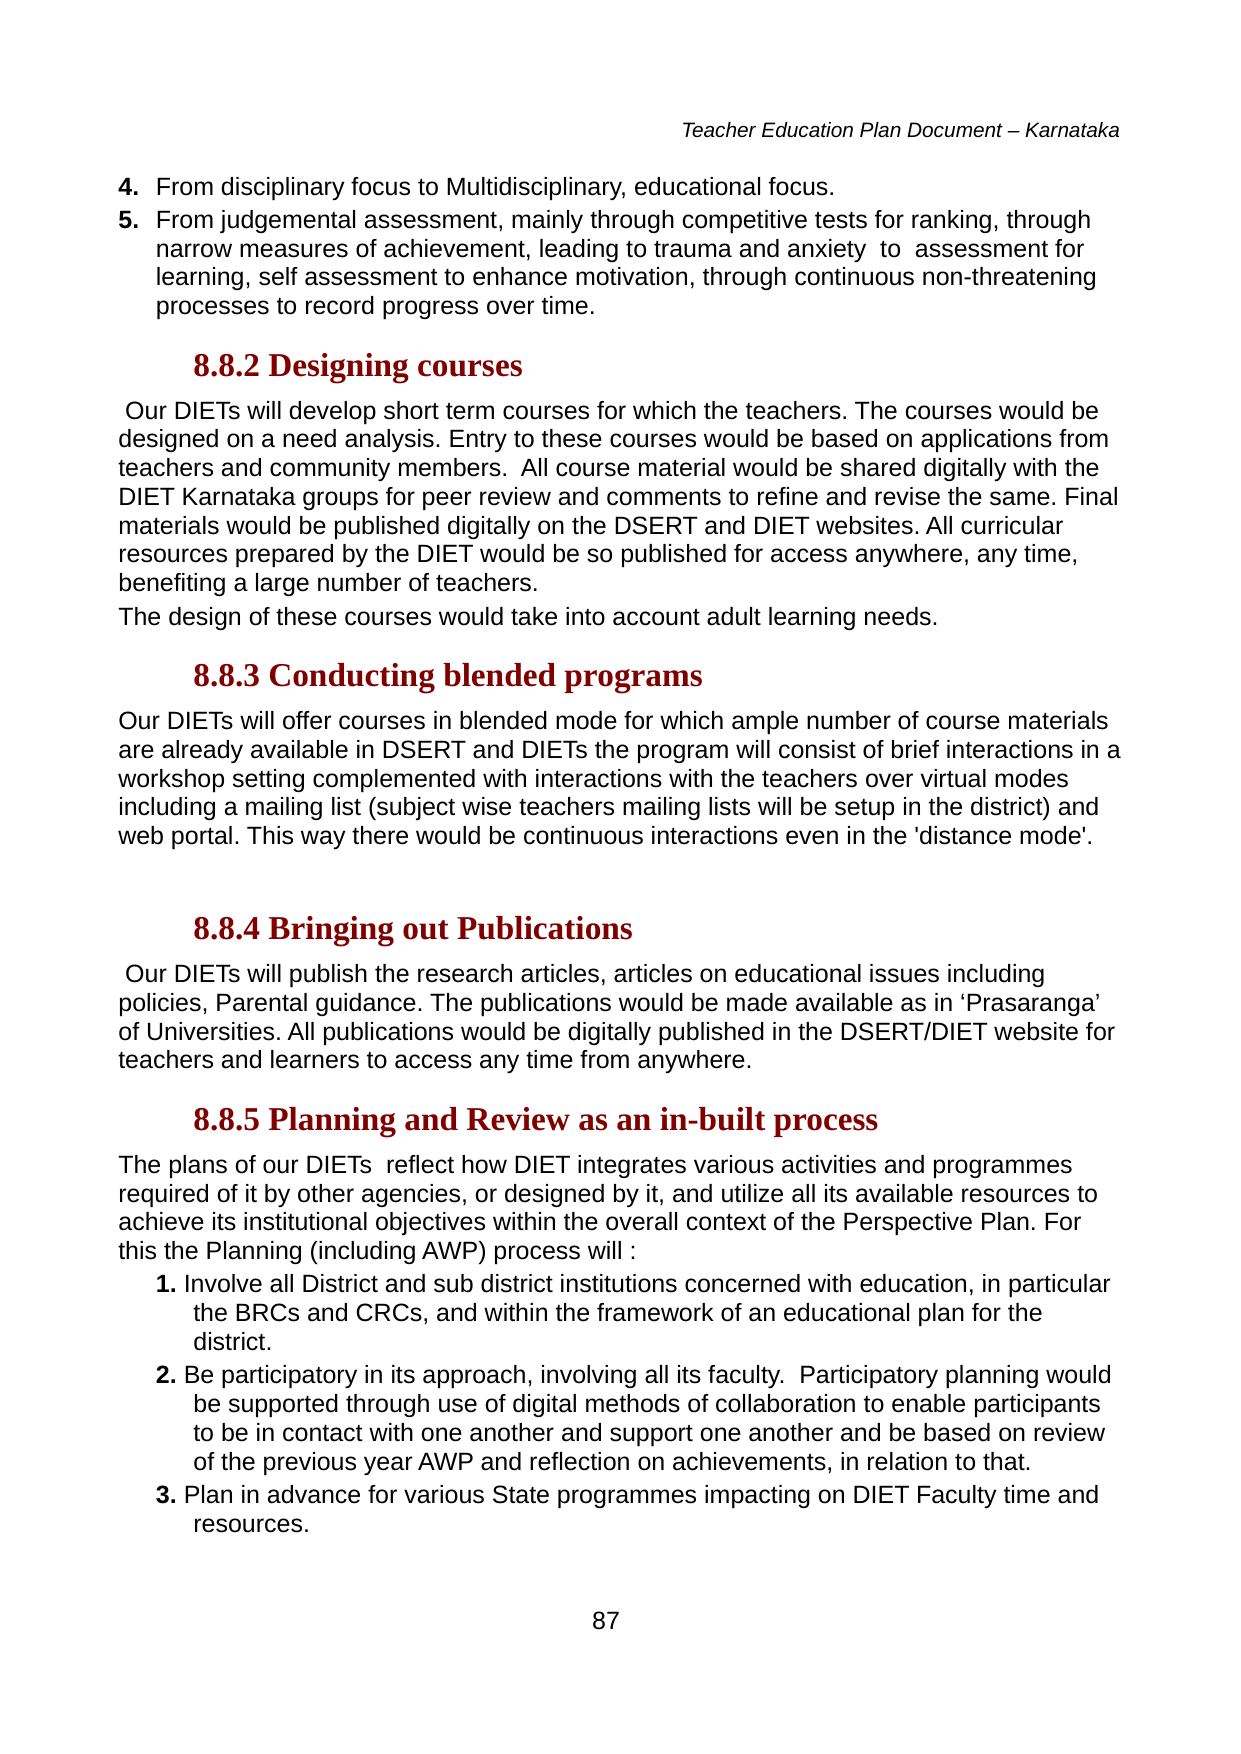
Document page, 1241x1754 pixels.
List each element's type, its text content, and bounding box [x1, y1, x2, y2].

text Our DIETs will publish the research articles, articles on educational issues including policies, Parental guidance. The publications would be made available as in ‘Prasaranga’ of Universities. All publications would be digitally published in the DSERT/DIET website for teachers and learners to access any time from anywhere. [118, 959, 1122, 1074]
subtitle 8.8.5 Planning and Review as an in-built process [118, 1099, 1122, 1137]
text The plans of our DIETs reflect how DIET integrates various activities and programmes required of it by other agencies, or designed by it, and utilize all its available resources to achieve its institutional objectives within the overall context of the Perspective Plan. For this the Planning (including AWP) process will : [118, 1150, 1122, 1265]
list Be participatory in its approach, involving all its faculty. Participatory planning would be supported through use of digital methods of collaboration to enable participants to be in contact with one another and support one another and be based on review of the previous year AWP and reflection on achievements, in relation to that. [156, 1360, 1122, 1475]
list Involve all District and sub district institutions concerned with education, in particular the BRCs and CRCs, and within the framework of an educational plan for the district. [156, 1269, 1122, 1356]
text Our DIETs will offer courses in blended mode for which ample number of course materials are already available in DSERT and DIETs the program will consist of brief interactions in a workshop setting complemented with interactions with the teachers over virtual modes including a mailing list (subject wise teachers mailing lists will be setup in the district) and web portal. This way there would be continuous interactions even in the 'distance mode'. [118, 706, 1122, 850]
list From judgemental assessment, mainly through competitive tests for ranking, through narrow measures of achievement, leading to trauma and anxiety to assessment for learning, self assessment to enhance motivation, through continuous non-threatening processes to record progress over time. [118, 205, 1122, 320]
subtitle 8.8.2 Designing courses [118, 345, 1122, 383]
text The design of these courses would take into account adult learning needs. [118, 602, 1122, 630]
text Our DIETs will develop short term courses for which the teachers. The courses would be designed on a need analysis. Entry to these courses would be based on applications from teachers and community members. All course material would be shared digitally with the DIET Karnataka groups for peer review and comments to refine and revise the same. Final materials would be published digitally on the DSERT and DIET websites. All curricular resources prepared by the DIET would be so published for access anywhere, any time, benefiting a large number of teachers. [118, 396, 1122, 597]
subtitle 8.8.3 Conducting blended programs [118, 655, 1122, 694]
list From disciplinary focus to Multidisciplinary, educational focus. [118, 172, 1122, 200]
subtitle 8.8.4 Bringing out Publications [118, 908, 1122, 947]
list Plan in advance for various State programmes impacting on DIET Faculty time and resources. [156, 1480, 1122, 1537]
